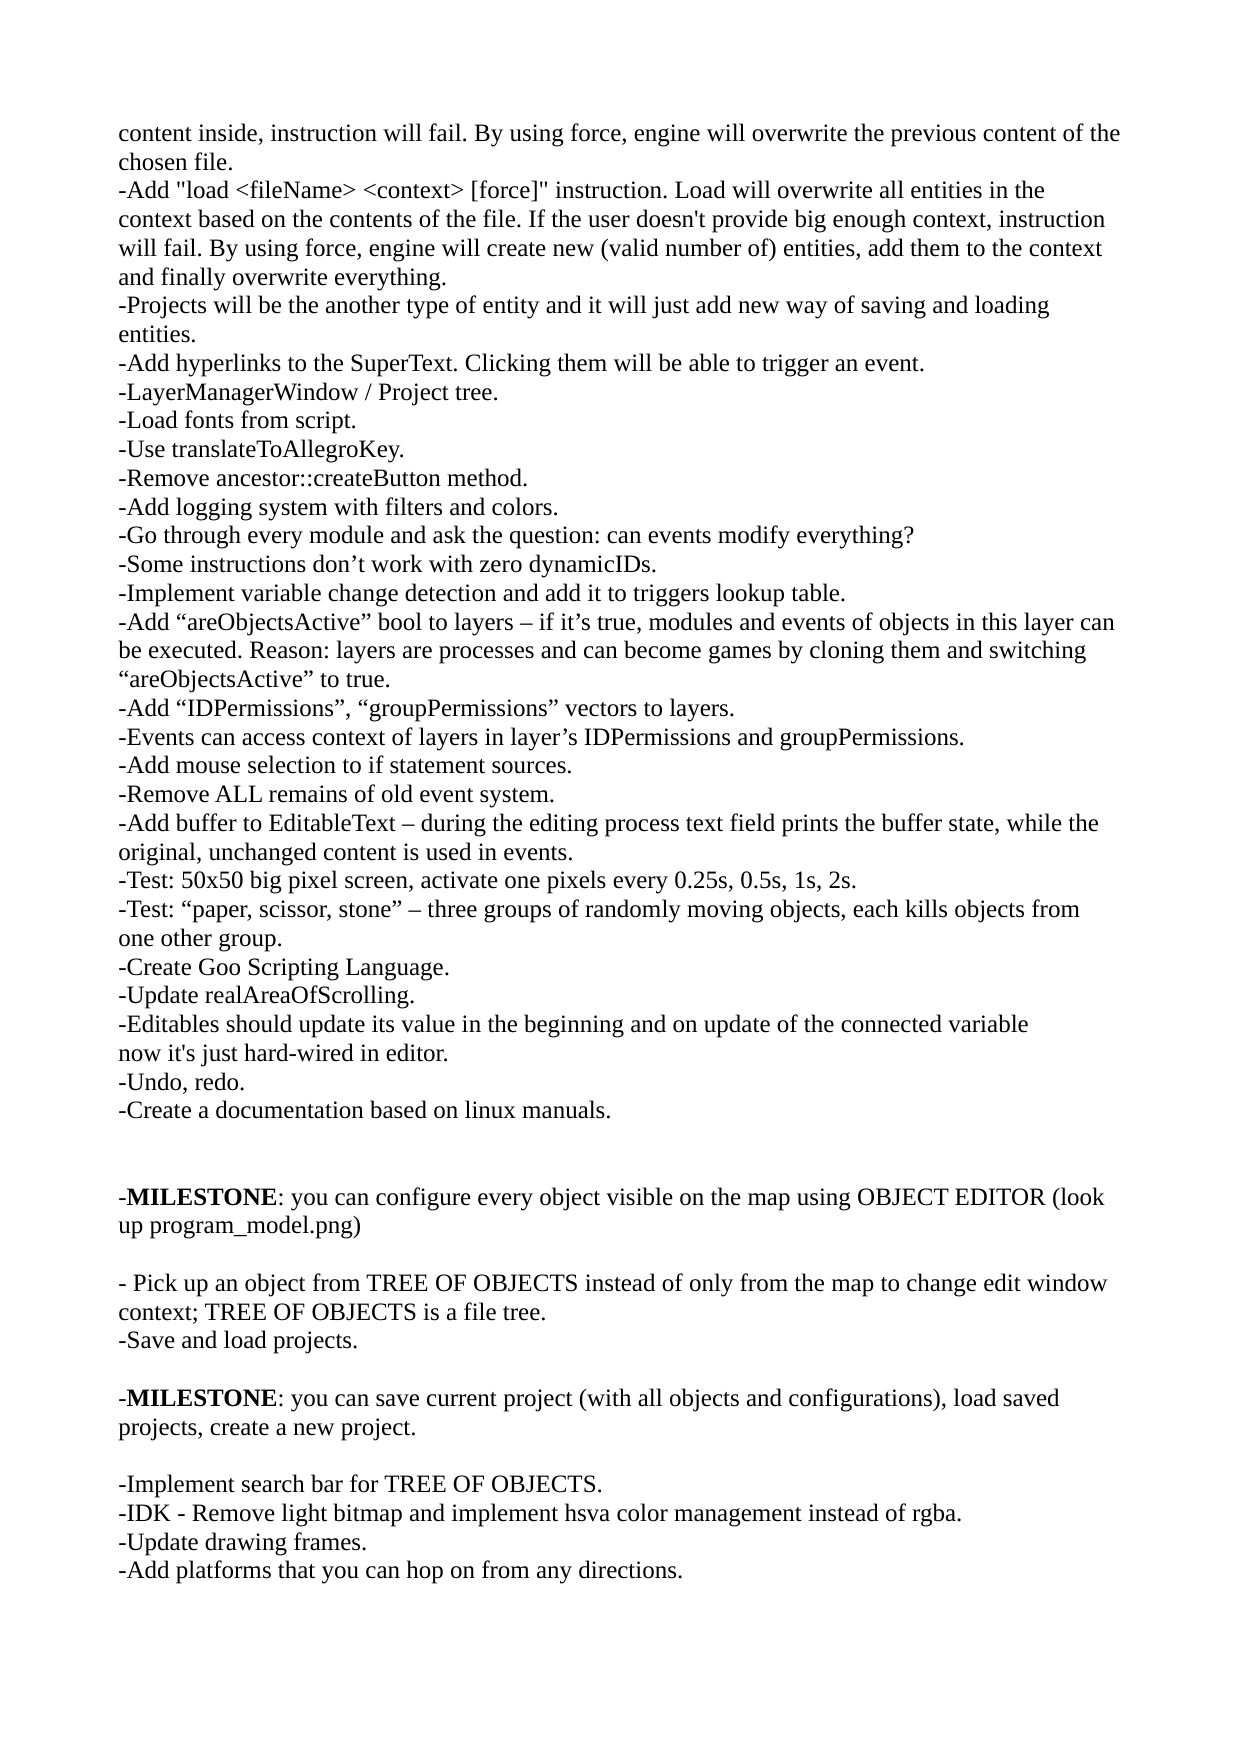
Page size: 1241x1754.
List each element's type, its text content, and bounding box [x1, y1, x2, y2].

text -MILESTONE: you can configure every object visible on the map using OBJECT EDITOR (look up program_model.png) [118, 1182, 1122, 1239]
text -Load fonts from script. [118, 406, 1122, 434]
text now it's just hard-wired in editor. [118, 1038, 1122, 1067]
text -Remove ancestor::createButton method. [118, 463, 1122, 492]
text - Pick up an object from TREE OF OBJECTS instead of only from the map to change edit window context; TREE OF OBJECTS is a file tree. [118, 1268, 1122, 1326]
text -Update realAreaOfScrolling. [118, 981, 1122, 1009]
text -Implement search bar for TREE OF OBJECTS. [118, 1469, 1122, 1498]
text -Create Goo Scripting Language. [118, 952, 1122, 981]
text -Add "load <fileName> <context> [force]" instruction. Load will overwrite all entities in the context based on the contents of the file. If the user doesn't provide big enough context, instruction will fail. By using force, engine will create new (valid number of) entities, add them to the context and finally overwrite everything. [118, 176, 1122, 291]
text -Editables should update its value in the beginning and on update of the connected variable [118, 1009, 1122, 1038]
text -IDK - Remove light bitmap and implement hsva color management instead of rgba. [118, 1498, 1122, 1527]
text -Add mouse selection to if statement sources. [118, 751, 1122, 779]
text -Add logging system with filters and colors. [118, 492, 1122, 521]
text -Projects will be the another type of entity and it will just add new way of saving and loading entities. [118, 291, 1122, 348]
text -Add platforms that you can hop on from any directions. [118, 1556, 1122, 1584]
text -Go through every module and ask the question: can events modify everything? [118, 521, 1122, 549]
text -MILESTONE: you can save current project (with all objects and configurations), load saved projects, create a new project. [118, 1383, 1122, 1441]
text -Implement variable change detection and add it to triggers lookup table. [118, 578, 1122, 607]
text -Add hyperlinks to the SuperText. Clicking them will be able to trigger an event. [118, 348, 1122, 377]
text -Some instructions don’t work with zero dynamicIDs. [118, 549, 1122, 578]
text -Test: “paper, scissor, stone” – three groups of randomly moving objects, each kills objects from one other group. [118, 894, 1122, 952]
text -Undo, redo. [118, 1067, 1122, 1096]
text -Events can access context of layers in layer’s IDPermissions and groupPermissions. [118, 722, 1122, 751]
text -Add “IDPermissions”, “groupPermissions” vectors to layers. [118, 693, 1122, 722]
text -Add “areObjectsActive” bool to layers – if it’s true, modules and events of objects in this layer can be executed. Reason: layers are processes and can become games by cloning them and switching “areObjectsActive” to true. [118, 607, 1122, 693]
text -Add buffer to EditableText – during the editing process text field prints the buffer state, while the original, unchanged content is used in events. [118, 808, 1122, 866]
text -Test: 50x50 big pixel screen, activate one pixels every 0.25s, 0.5s, 1s, 2s. [118, 866, 1122, 894]
text -Save and load projects. [118, 1326, 1122, 1354]
text -Update drawing frames. [118, 1527, 1122, 1556]
text -Remove ALL remains of old event system. [118, 779, 1122, 808]
text -Use translateToAllegroKey. [118, 434, 1122, 463]
text content inside, instruction will fail. By using force, engine will overwrite the previous content of the chosen file. [118, 118, 1122, 176]
text -Create a documentation based on linux manuals. [118, 1096, 1122, 1124]
text -LayerManagerWindow / Project tree. [118, 377, 1122, 406]
